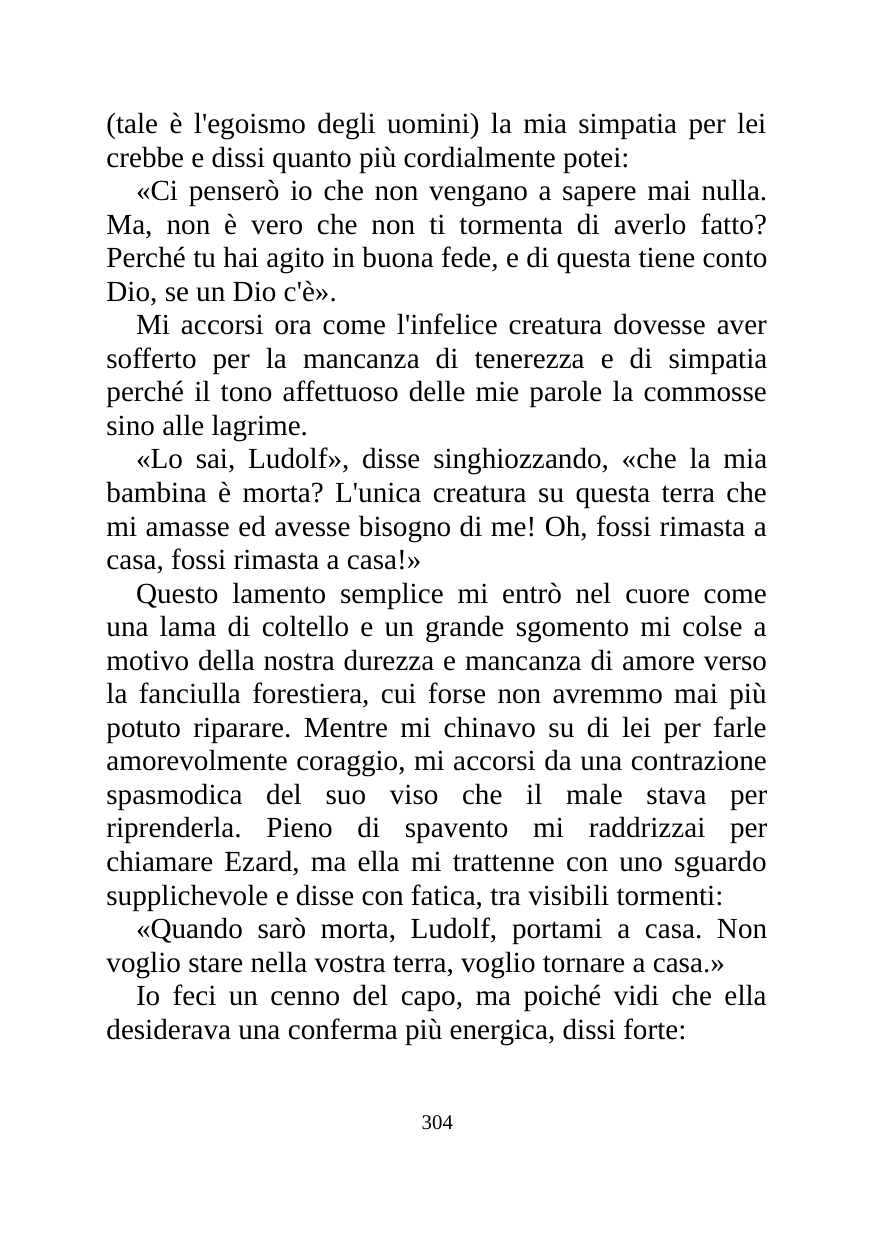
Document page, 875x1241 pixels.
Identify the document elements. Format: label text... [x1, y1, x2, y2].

text «Lo sai, Ludolf», disse singhiozzando, «che la mia bambina è morta? L'unica creatura su questa terra che mi amasse ed avesse bisogno di me! Oh, fossi rimasta a casa, fossi rimasta a casa!» [106, 442, 768, 576]
text Questo lamento semplice mi entrò nel cuore come una lama di coltello e un grande sgomento mi colse a motivo della nostra durezza e mancanza di amore verso la fanciulla forestiera, cui forse non avremmo mai più potuto riparare. Mentre mi chinavo su di lei per farle amorevolmente coraggio, mi accorsi da una contrazione spasmodica del suo viso che il male stava per riprenderla. Pieno di spavento mi raddrizzai per chiamare Ezard, ma ella mi trattenne con uno sguardo supplichevole e disse con fatica, tra visibili tormenti: [106, 576, 768, 911]
text Io feci un cenno del capo, ma poiché vidi che ella desiderava una conferma più energica, dissi forte: [106, 978, 768, 1045]
text «Ci penserò io che non vengano a sapere mai nulla. Ma, non è vero che non ti tormenta di averlo fatto? Perché tu hai agito in buona fede, e di questa tiene conto Dio, se un Dio c'è». [106, 173, 768, 307]
text «Quando sarò morta, Ludolf, portami a casa. Non voglio stare nella vostra terra, voglio tornare a casa.» [106, 911, 768, 978]
text (tale è l'egoismo degli uomini) la mia simpatia per lei crebbe e dissi quanto più cordialmente potei: [106, 106, 768, 173]
text Mi accorsi ora come l'infelice creatura dovesse aver sofferto per la mancanza di tenerezza e di simpatia perché il tono affettuoso delle mie parole la commosse sino alle lagrime. [106, 307, 768, 442]
